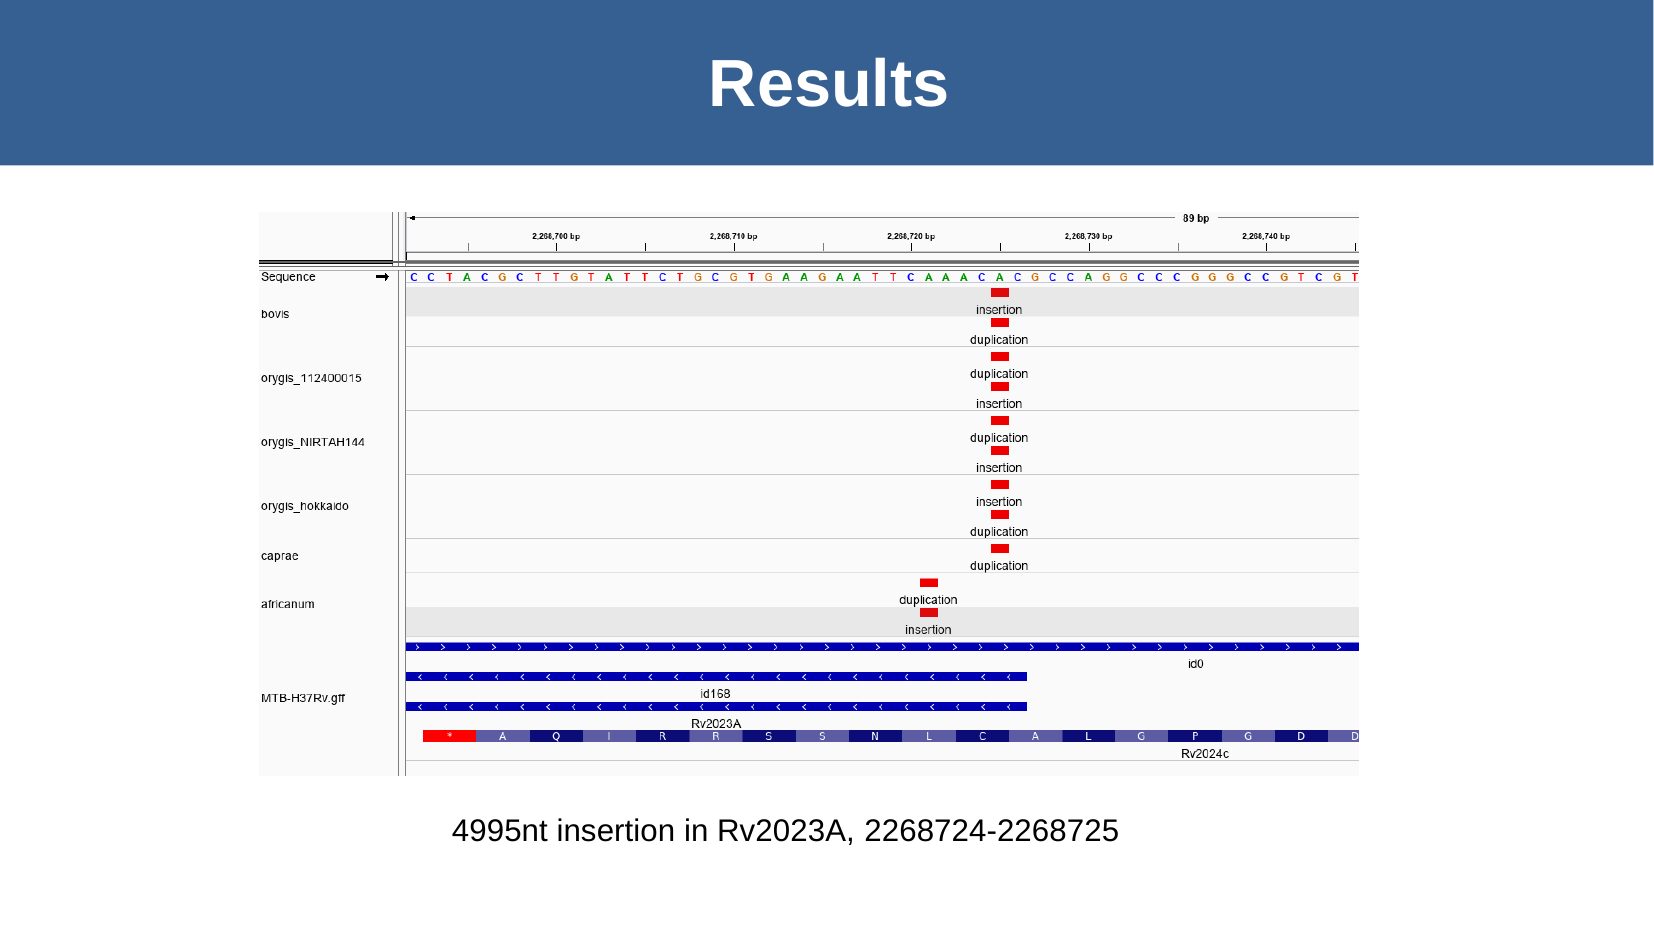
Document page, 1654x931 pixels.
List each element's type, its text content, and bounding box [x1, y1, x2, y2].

picture [259, 212, 1359, 776]
text_box 4995nt insertion in Rv2023A, 2268724-2268725 [437, 806, 1205, 892]
text_box Results [0, 0, 1654, 166]
